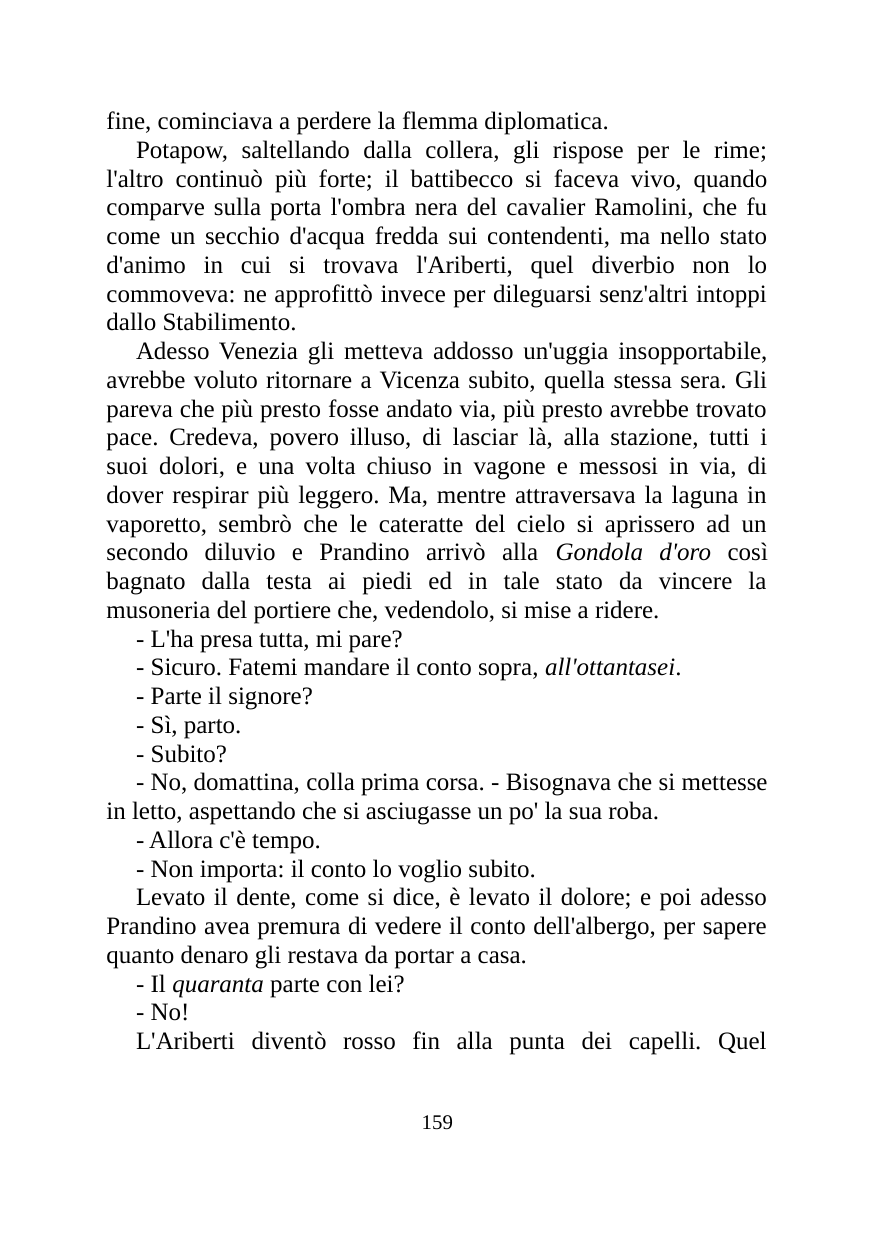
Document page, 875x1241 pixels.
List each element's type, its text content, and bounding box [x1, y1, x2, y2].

text - L'ha presa tutta, mi pare? [106, 624, 768, 652]
text - Parte il signore? [106, 681, 768, 710]
text - Subito? [106, 739, 768, 767]
text fine, cominciava a perdere la flemma diplomatica. [106, 106, 768, 135]
text - Allora c'è tempo. [106, 825, 768, 854]
text Adesso Venezia gli metteva addosso un'uggia insopportabile, avrebbe voluto ritornare a Vicenza subito, quella stessa sera. Gli pareva che più presto fosse andato via, più presto avrebbe trovato pace. Credeva, povero illuso, di lasciar là, alla stazione, tutti i suoi dolori, e una volta chiuso in vagone e messosi in via, di dover respirar più leggero. Ma, mentre attraversava la laguna in vaporetto, sembrò che le cateratte del cielo si aprissero ad un secondo diluvio e Prandino arrivò alla Gondola d'oro così bagnato dalla testa ai piedi ed in tale stato da vincere la musoneria del portiere che, vedendolo, si mise a ridere. [106, 336, 768, 624]
text Levato il dente, come si dice, è levato il dolore; e poi adesso Prandino avea premura di vedere il conto dell'albergo, per sapere quanto denaro gli restava da portar a casa. [106, 882, 768, 969]
text - Sì, parto. [106, 710, 768, 739]
text - Non importa: il conto lo voglio subito. [106, 854, 768, 882]
text - No, domattina, colla prima corsa. - Bisognava che si mettesse in letto, aspettando che si asciugasse un po' la sua roba. [106, 767, 768, 825]
text - Sicuro. Fatemi mandare il conto sopra, all'ottantasei. [106, 652, 768, 681]
text - Il quaranta parte con lei? [106, 969, 768, 997]
text Potapow, saltellando dalla collera, gli rispose per le rime; l'altro continuò più forte; il battibecco si faceva vivo, quando comparve sulla porta l'ombra nera del cavalier Ramolini, che fu come un secchio d'acqua fredda sui contendenti, ma nello stato d'animo in cui si trovava l'Ariberti, quel diverbio non lo commoveva: ne approfittò invece per dileguarsi senz'altri intoppi dallo Stabilimento. [106, 135, 768, 336]
text L'Ariberti diventò rosso fin alla punta dei capelli. Quel [106, 1026, 768, 1055]
text - No! [106, 997, 768, 1026]
